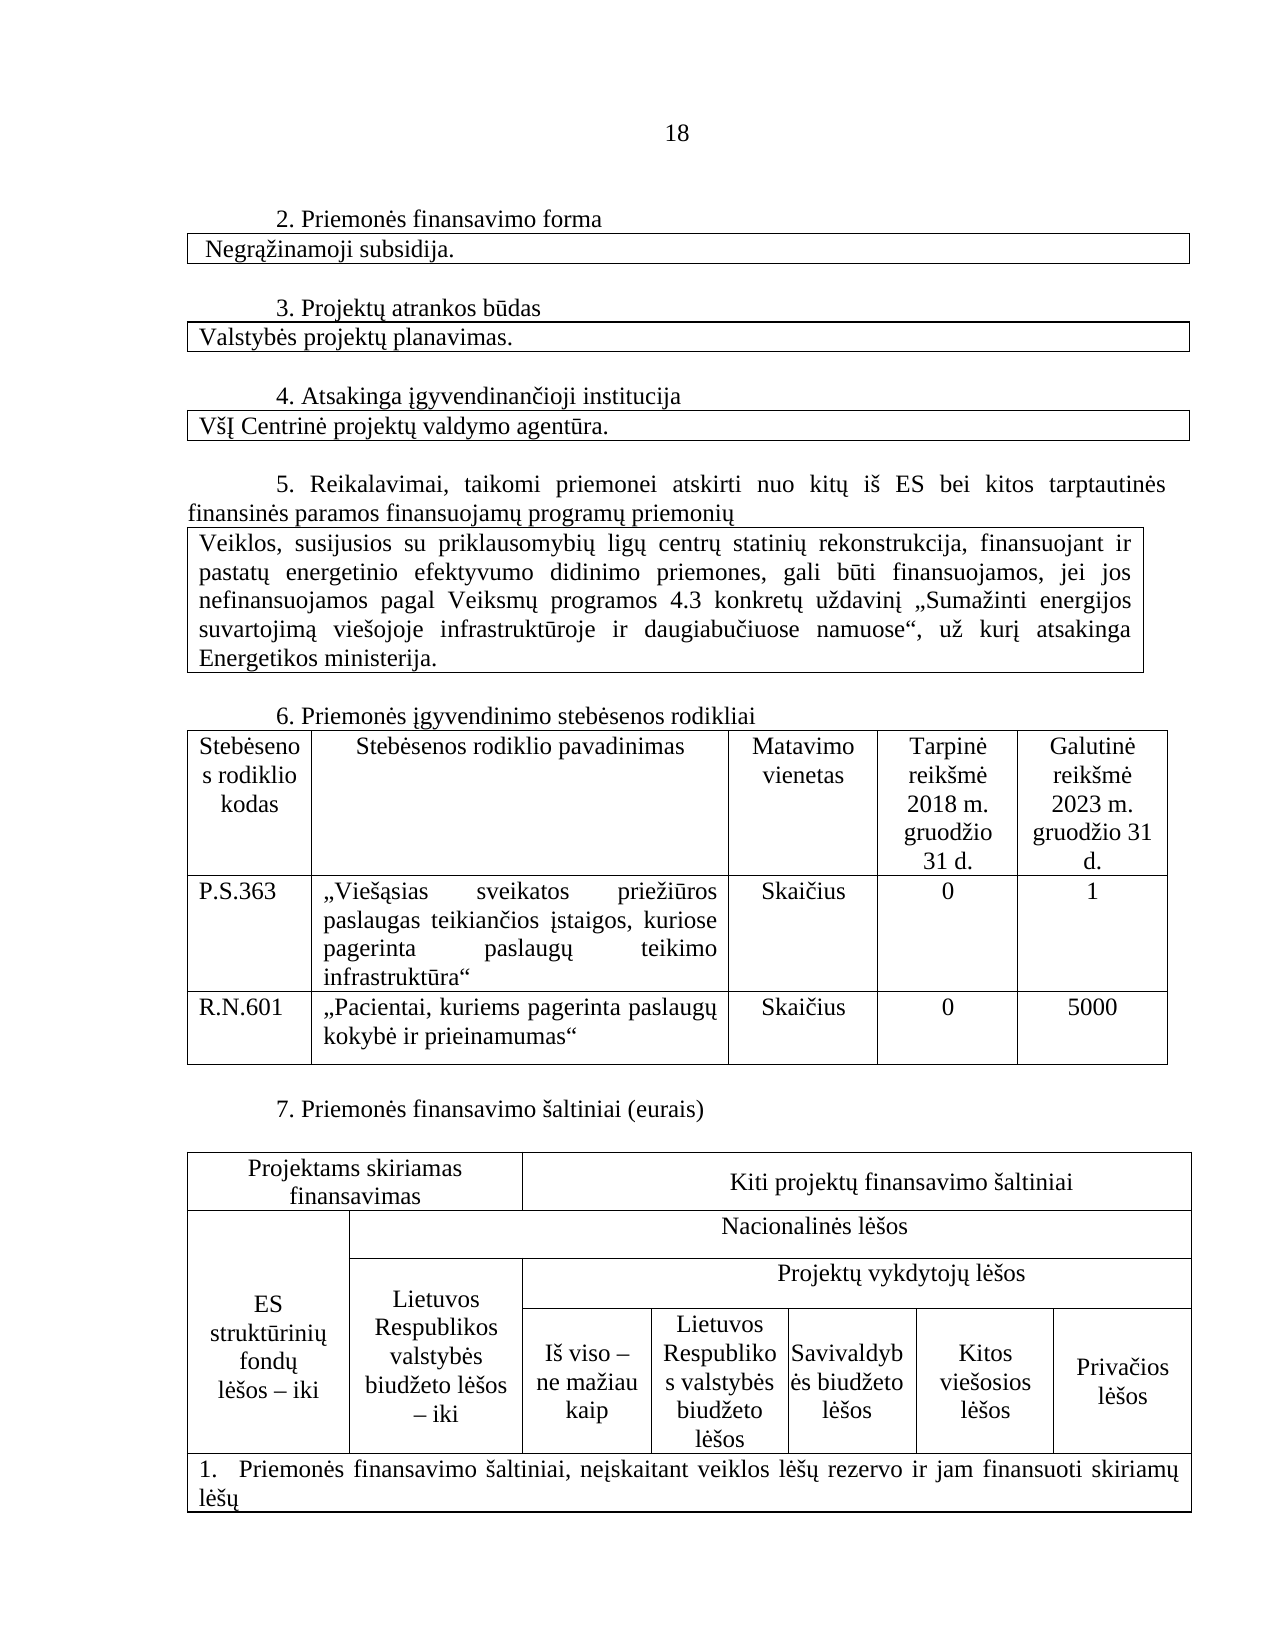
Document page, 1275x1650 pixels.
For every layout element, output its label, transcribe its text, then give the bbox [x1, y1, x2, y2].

table_header Projektams skiriamas finansavimas [188, 1153, 522, 1210]
table_cell Skaičius [729, 876, 877, 991]
text 2. Priemonės finansavimo forma [187, 204, 1167, 233]
text 5. Reikalavimai, taikomi priemonei atskirti nuo kitų iš ES bei kitos tarptautinės finansinės paramos finansuojamų programų priemonių [187, 469, 1167, 527]
table_cell 0 [878, 876, 1017, 991]
text 4. Atsakinga įgyvendinančioji institucija [187, 381, 1167, 410]
table_cell Nacionalinės lėšos [350, 1211, 1191, 1257]
table_header VšĮ Centrinė projektų valdymo agentūra. [188, 411, 1189, 439]
table_cell Lietuvos Respublikos valstybės biudžeto lėšos [652, 1309, 788, 1453]
table_header Galutinė reikšmė 2023 m. gruodžio 31 d. [1018, 731, 1167, 875]
table_cell Lietuvos Respublikos valstybės biudžeto lėšos – iki [350, 1259, 522, 1453]
table_cell Kitos viešosios lėšos [917, 1309, 1053, 1453]
table_cell 1. Priemonės finansavimo šaltiniai, neįskaitant veiklos lėšų rezervo ir jam finansuoti skiriamų lėšų [188, 1454, 1191, 1511]
table_cell ES struktūrinių fondų lėšos – iki [188, 1211, 349, 1453]
table_cell 0 [878, 992, 1017, 1064]
text 7. Priemonės finansavimo šaltiniai (eurais) [276, 1094, 1167, 1123]
table_cell Savivaldybės biudžeto lėšos [789, 1309, 916, 1453]
table_cell Skaičius [729, 992, 877, 1064]
table_cell Privačios lėšos [1054, 1309, 1191, 1453]
table_header Matavimo vienetas [729, 731, 877, 875]
table_cell Iš viso – ne mažiau kaip [523, 1309, 651, 1453]
table_cell P.S.363 [188, 876, 311, 991]
table_cell „Viešąsias sveikatos priežiūros paslaugas teikiančios įstaigos, kuriose pagerinta paslaugų teikimo infrastruktūra“ [312, 876, 728, 991]
table_header Tarpinė reikšmė 2018 m. gruodžio 31 d. [878, 731, 1017, 875]
table_cell „Pacientai, kuriems pagerinta paslaugų kokybė ir prieinamumas“ [312, 992, 728, 1064]
table_header Stebėsenos rodiklio kodas [188, 731, 311, 875]
table_header Stebėsenos rodiklio pavadinimas [312, 731, 728, 875]
table_cell Projektų vykdytojų lėšos [523, 1259, 1191, 1308]
text 3. Projektų atrankos būdas [187, 293, 1167, 321]
table_cell R.N.601 [188, 992, 311, 1064]
table_header Negrąžinamoji subsidija. [188, 234, 1189, 263]
text 6. Priemonės įgyvendinimo stebėsenos rodikliai [187, 701, 1167, 730]
table_header Veiklos, susijusios su priklausomybių ligų centrų statinių rekonstrukcija, finansuojant ir pastatų energetinio efektyvumo didinimo priemones, gali būti finansuojamos, jei jos nefinansuojamos pagal Veiksmų programos 4.3 konkretų uždavinį „Sumažinti energijos suvartojimą viešojoje infrastruktūroje ir daugiabučiuose namuose“, už kurį atsakinga Energetikos ministerija. [188, 528, 1143, 672]
table_cell 1 [1018, 876, 1167, 991]
table_header Valstybės projektų planavimas. [188, 323, 1189, 351]
table_header Kiti projektų finansavimo šaltiniai [523, 1153, 1191, 1210]
table_cell 5000 [1018, 992, 1167, 1064]
